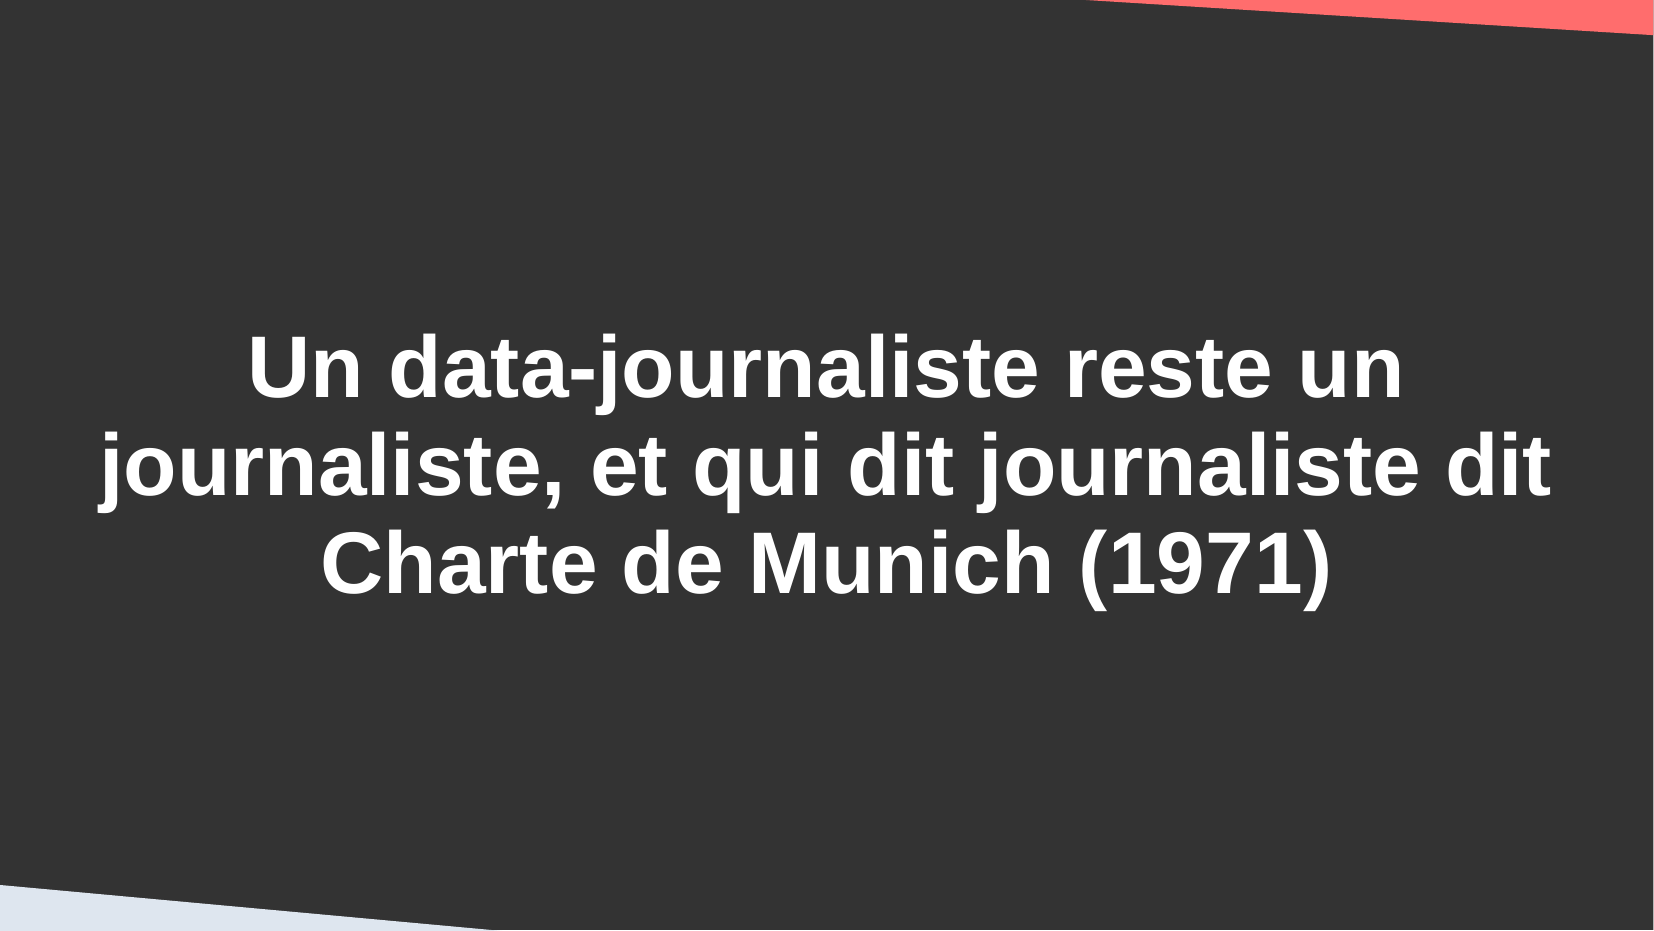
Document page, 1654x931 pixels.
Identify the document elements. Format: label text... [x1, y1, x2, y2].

text_box [0, 884, 503, 931]
title Un data-journaliste reste un journaliste, et qui dit journaliste dit Charte de Munich (1971) [31, 318, 1622, 612]
text_box [1085, 0, 1654, 36]
